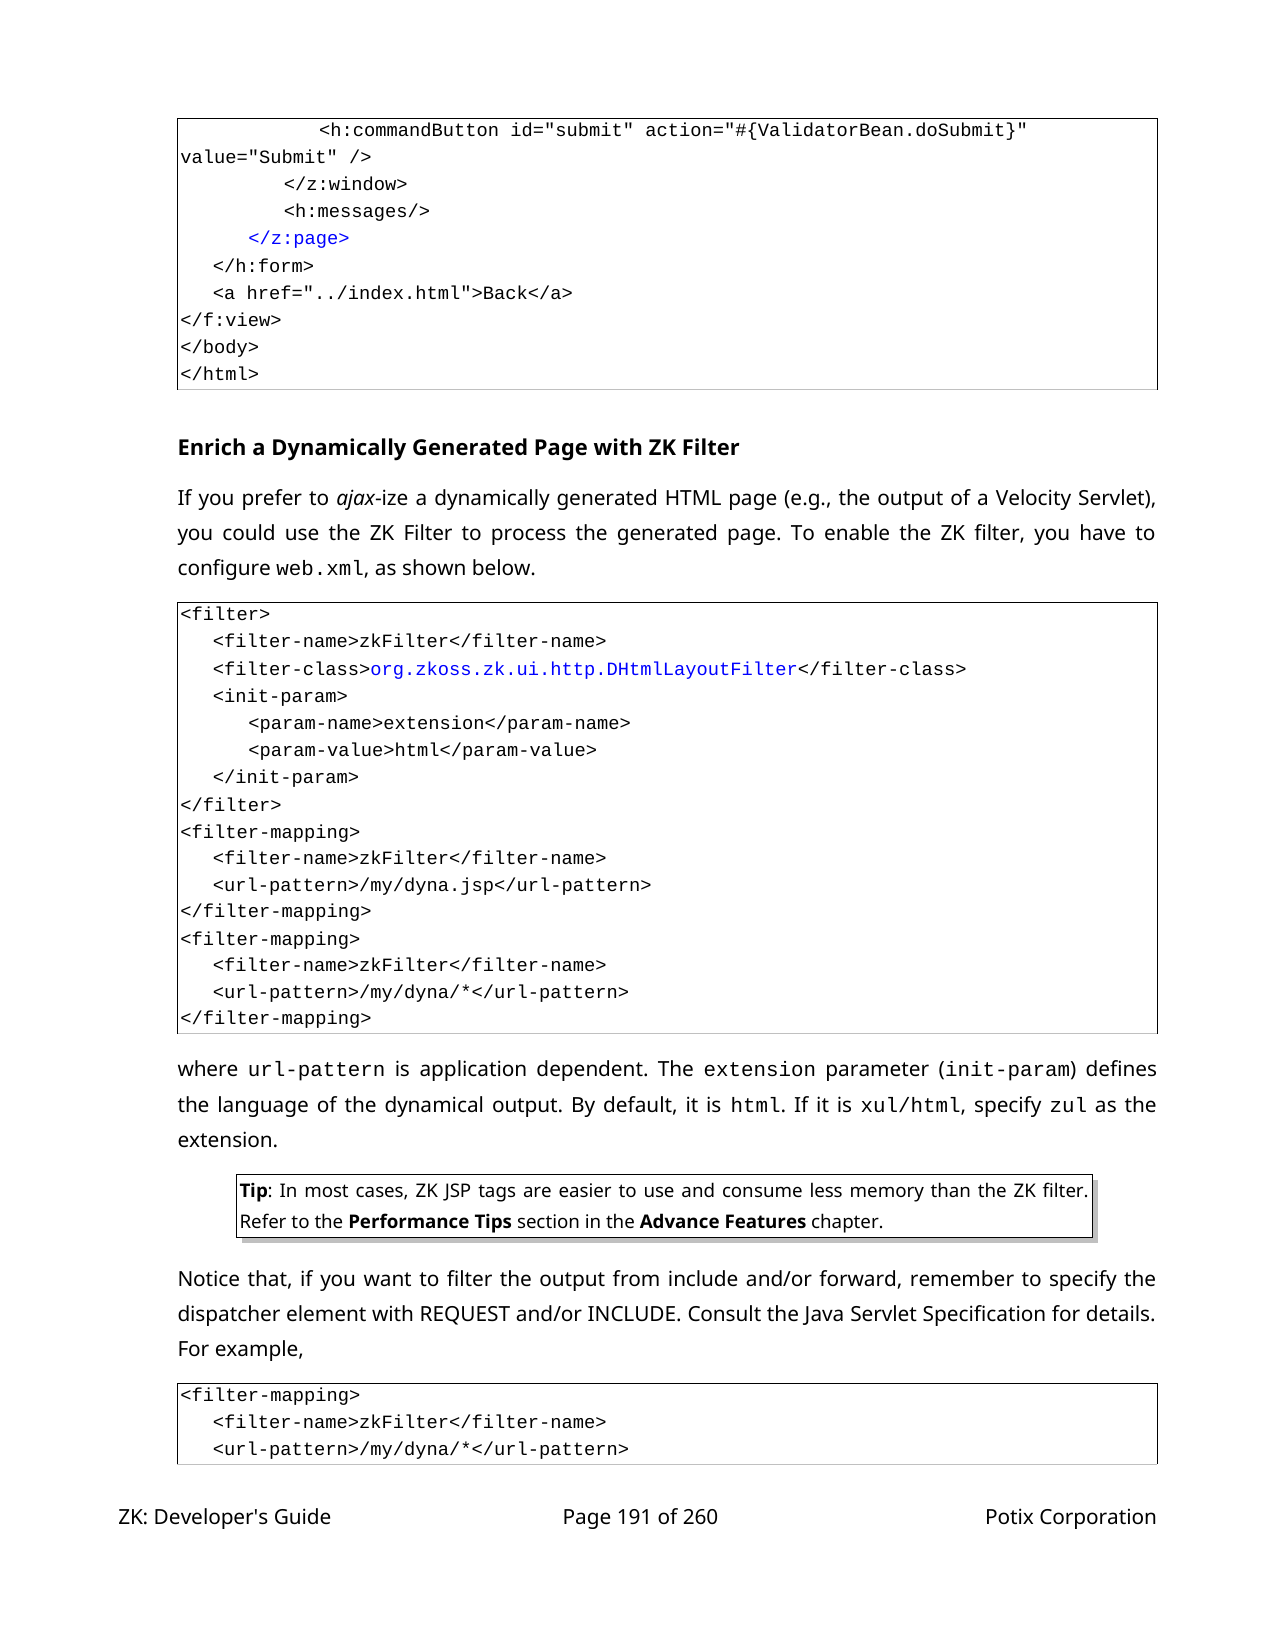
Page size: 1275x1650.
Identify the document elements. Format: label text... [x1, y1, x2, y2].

text </z:window> [178, 172, 1157, 196]
text <h:commandButton id="submit" action="#{ValidatorBean.doSubmit}" value="Submit" /> [178, 119, 1157, 169]
text If you prefer to ajax-ize a dynamically generated HTML page (e.g., the output of a Velocity Servlet), you could use the ZK Filter to process the generated page. To enable the ZK filter, you have to configure web.xml, as shown below. [177, 483, 1157, 582]
text Notice that, if you want to filter the output from include and/or forward, remember to specify the dispatcher element with REQUEST and/or INCLUDE. Consult the Java Servlet Specification for details. For example, [177, 1264, 1157, 1363]
text <filter-mapping> <filter-name>zkFilter</filter-name> <url-pattern>/my/dyna.jsp</url-pattern> </filter-mapping> [178, 820, 1157, 924]
text <h:messages/> [178, 199, 1157, 223]
text </body> [178, 335, 1157, 359]
text </html> [178, 362, 1157, 389]
text </filter> [178, 792, 1157, 817]
text </z:page> [178, 226, 1157, 251]
text <param-name>extension</param-name> [178, 711, 1157, 735]
text <filter-mapping> <filter-name>zkFilter</filter-name> <url-pattern>/my/dyna/*</url-pattern> [178, 1384, 1157, 1464]
text Tip: In most cases, ZK JSP tags are easier to use and consume less memory than the ZK filter. Refer to the Performance Tips section in the Advance Features chapter. [237, 1175, 1092, 1237]
text <filter> [178, 603, 1157, 626]
text <filter-class>org.zkoss.zk.ui.http.DHtmlLayoutFilter</filter-class> [178, 657, 1157, 681]
text <filter-name>zkFilter</filter-name> [178, 629, 1157, 654]
text <a href="../index.html">Back</a> [178, 281, 1157, 305]
text </h:form> [178, 253, 1157, 278]
subtitle Enrich a Dynamically Generated Page with ZK Filter [177, 432, 1157, 462]
text where url-pattern is application dependent. The extension parameter (init-param) defines the language of the dynamical output. By default, it is html. If it is xul/html, specify zul as the extension. [177, 1054, 1157, 1153]
text </init-param> [178, 765, 1157, 789]
text <filter-mapping> <filter-name>zkFilter</filter-name> <url-pattern>/my/dyna/*</url-pattern> </filter-mapping> [178, 927, 1157, 1033]
text </f:view> [178, 308, 1157, 332]
text <param-value>html</param-value> [178, 738, 1157, 762]
text <init-param> [178, 684, 1157, 708]
